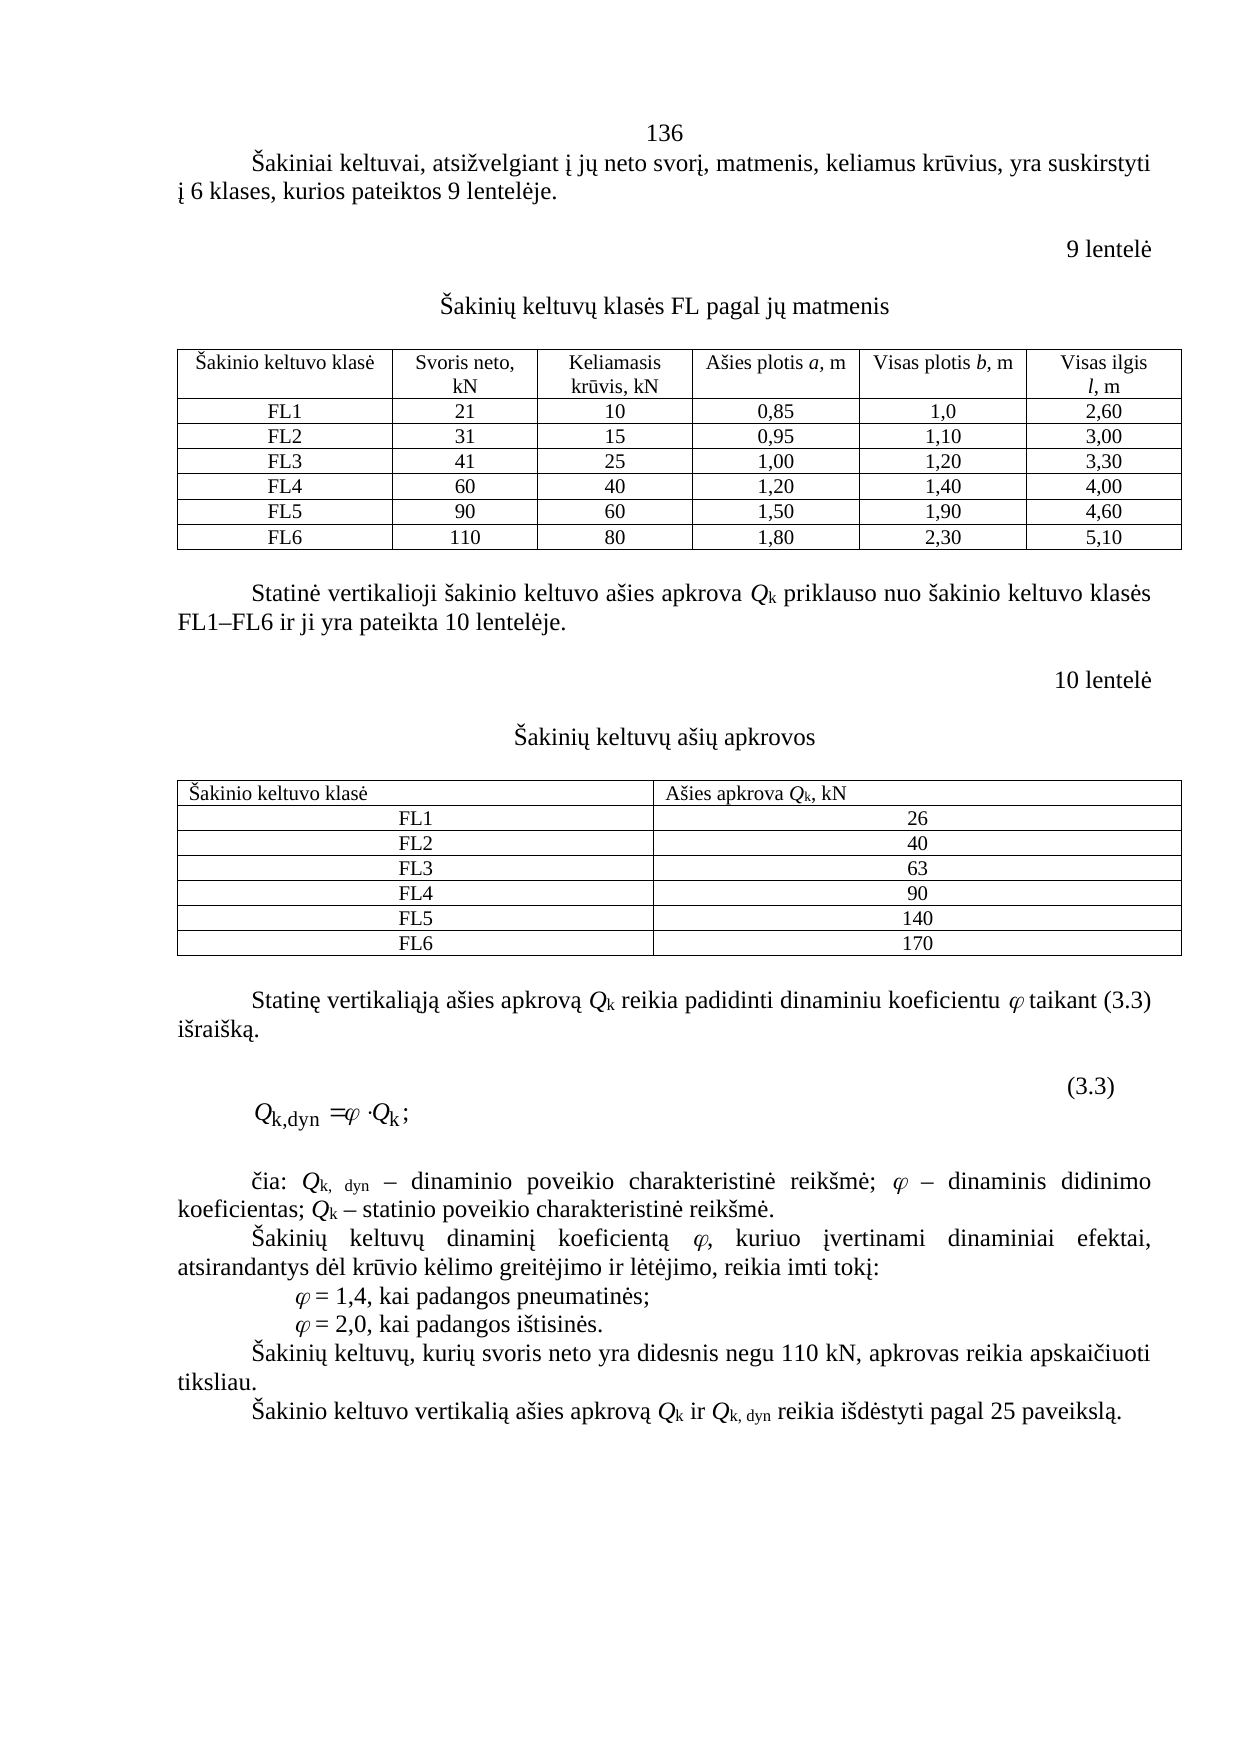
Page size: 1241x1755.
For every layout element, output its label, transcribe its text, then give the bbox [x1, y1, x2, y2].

table_cell 1,20 [860, 449, 1026, 473]
table_cell FL5 [178, 906, 653, 930]
table_cell FL6 [178, 525, 392, 549]
table_cell 41 [393, 449, 537, 473]
text Šakinio keltuvo vertikalią ašies apkrovą Qk ir Qk, dyn reikia išdėstyti pagal 25 paveikslą. [177, 1396, 1152, 1424]
text Šakinių keltuvų, kurių svoris neto yra didesnis negu 110 kN, apkrovas reikia apskaičiuoti tiksliau. [177, 1338, 1152, 1396]
table_cell 110 [393, 525, 537, 549]
table_header Svoris neto, kN [393, 350, 537, 398]
text Šakinių keltuvų dinaminį koeficientą , kuriuo įvertinami dinaminiai efektai, atsirandantys dėl krūvio kėlimo greitėjimo ir lėtėjimo, reikia imti tokį: [177, 1223, 1152, 1281]
table_cell 25 [538, 449, 692, 473]
table_cell FL1 [178, 399, 392, 423]
table_cell 80 [538, 525, 692, 549]
table_cell 3,00 [1027, 424, 1181, 448]
table_cell 1,00 [693, 449, 859, 473]
text 9 lentelė [177, 234, 1152, 263]
table_cell 63 [654, 856, 1181, 880]
table_cell 1,40 [860, 474, 1026, 498]
table_cell 60 [538, 500, 692, 523]
table_cell 0,95 [693, 424, 859, 448]
text Šakiniai keltuvai, atsižvelgiant į jų neto svorį, matmenis, keliamus krūvius, yra suskirstyti į 6 klases, kurios pateiktos 9 lentelėje. [177, 148, 1152, 205]
text 10 lentelė [177, 665, 1152, 693]
table_cell 1,80 [693, 525, 859, 549]
table_cell 15 [538, 424, 692, 448]
table_cell 1,0 [860, 399, 1026, 423]
text čia: Qk, dyn – dinaminio poveikio charakteristinė reikšmė;  – dinaminis didinimo koeficientas; Qk – statinio poveikio charakteristinė reikšmė. [177, 1166, 1152, 1223]
table_header Šakinio keltuvo klasė [178, 781, 653, 805]
table_cell 90 [393, 500, 537, 523]
table_cell 1,90 [860, 500, 1026, 523]
table_cell 31 [393, 424, 537, 448]
table_cell 1,20 [693, 474, 859, 498]
table_cell FL2 [178, 424, 392, 448]
table_cell FL5 [178, 500, 392, 523]
table_cell FL1 [178, 806, 653, 830]
table_cell 4,00 [1027, 474, 1181, 498]
table_cell 0,85 [693, 399, 859, 423]
table_cell 4,60 [1027, 500, 1181, 523]
table_cell 10 [538, 399, 692, 423]
table_cell 140 [654, 906, 1181, 930]
table_cell 5,10 [1027, 525, 1181, 549]
table_header Ašies apkrova Qk, kN [654, 781, 1181, 805]
table_cell 2,30 [860, 525, 1026, 549]
text Statinė vertikalioji šakinio keltuvo ašies apkrova Qk priklauso nuo šakinio keltuvo klasės FL1–FL6 ir ji yra pateikta 10 lentelėje. [177, 578, 1152, 636]
text   = 1,4, kai padangos pneumatinės; [177, 1281, 1152, 1309]
table_cell 40 [538, 474, 692, 498]
table_cell FL6 [178, 931, 653, 955]
table_cell FL3 [178, 856, 653, 880]
text Šakinių keltuvų ašių apkrovos [177, 722, 1152, 751]
text Statinę vertikaliąją ašies apkrovą Qk reikia padidinti dinaminiu koeficientu  taikant (3.3) išraišką. [177, 985, 1152, 1043]
text Šakinių keltuvų klasės FL pagal jų matmenis [177, 291, 1152, 320]
table_cell 2,60 [1027, 399, 1181, 423]
table_cell 170 [654, 931, 1181, 955]
table_cell FL3 [178, 449, 392, 473]
table_cell 60 [393, 474, 537, 498]
table_cell 1,10 [860, 424, 1026, 448]
table_header Šakinio keltuvo klasė [178, 350, 392, 398]
table_cell FL2 [178, 831, 653, 855]
table_cell FL4 [178, 881, 653, 905]
text   = 2,0, kai padangos ištisinės. [177, 1309, 1152, 1338]
table_cell 3,30 [1027, 449, 1181, 473]
table_cell 26 [654, 806, 1181, 830]
table_cell 1,50 [693, 500, 859, 523]
table_header Ašies plotis a, m [693, 350, 859, 398]
table_cell FL4 [178, 474, 392, 498]
text (3.3) [177, 1071, 1152, 1137]
table_header Keliamasis krūvis, kN [538, 350, 692, 398]
table_cell 40 [654, 831, 1181, 855]
table_header Visas plotis b, m [860, 350, 1026, 398]
table_cell 90 [654, 881, 1181, 905]
table_header Visas ilgis l, m [1027, 350, 1181, 398]
table_cell 21 [393, 399, 537, 423]
